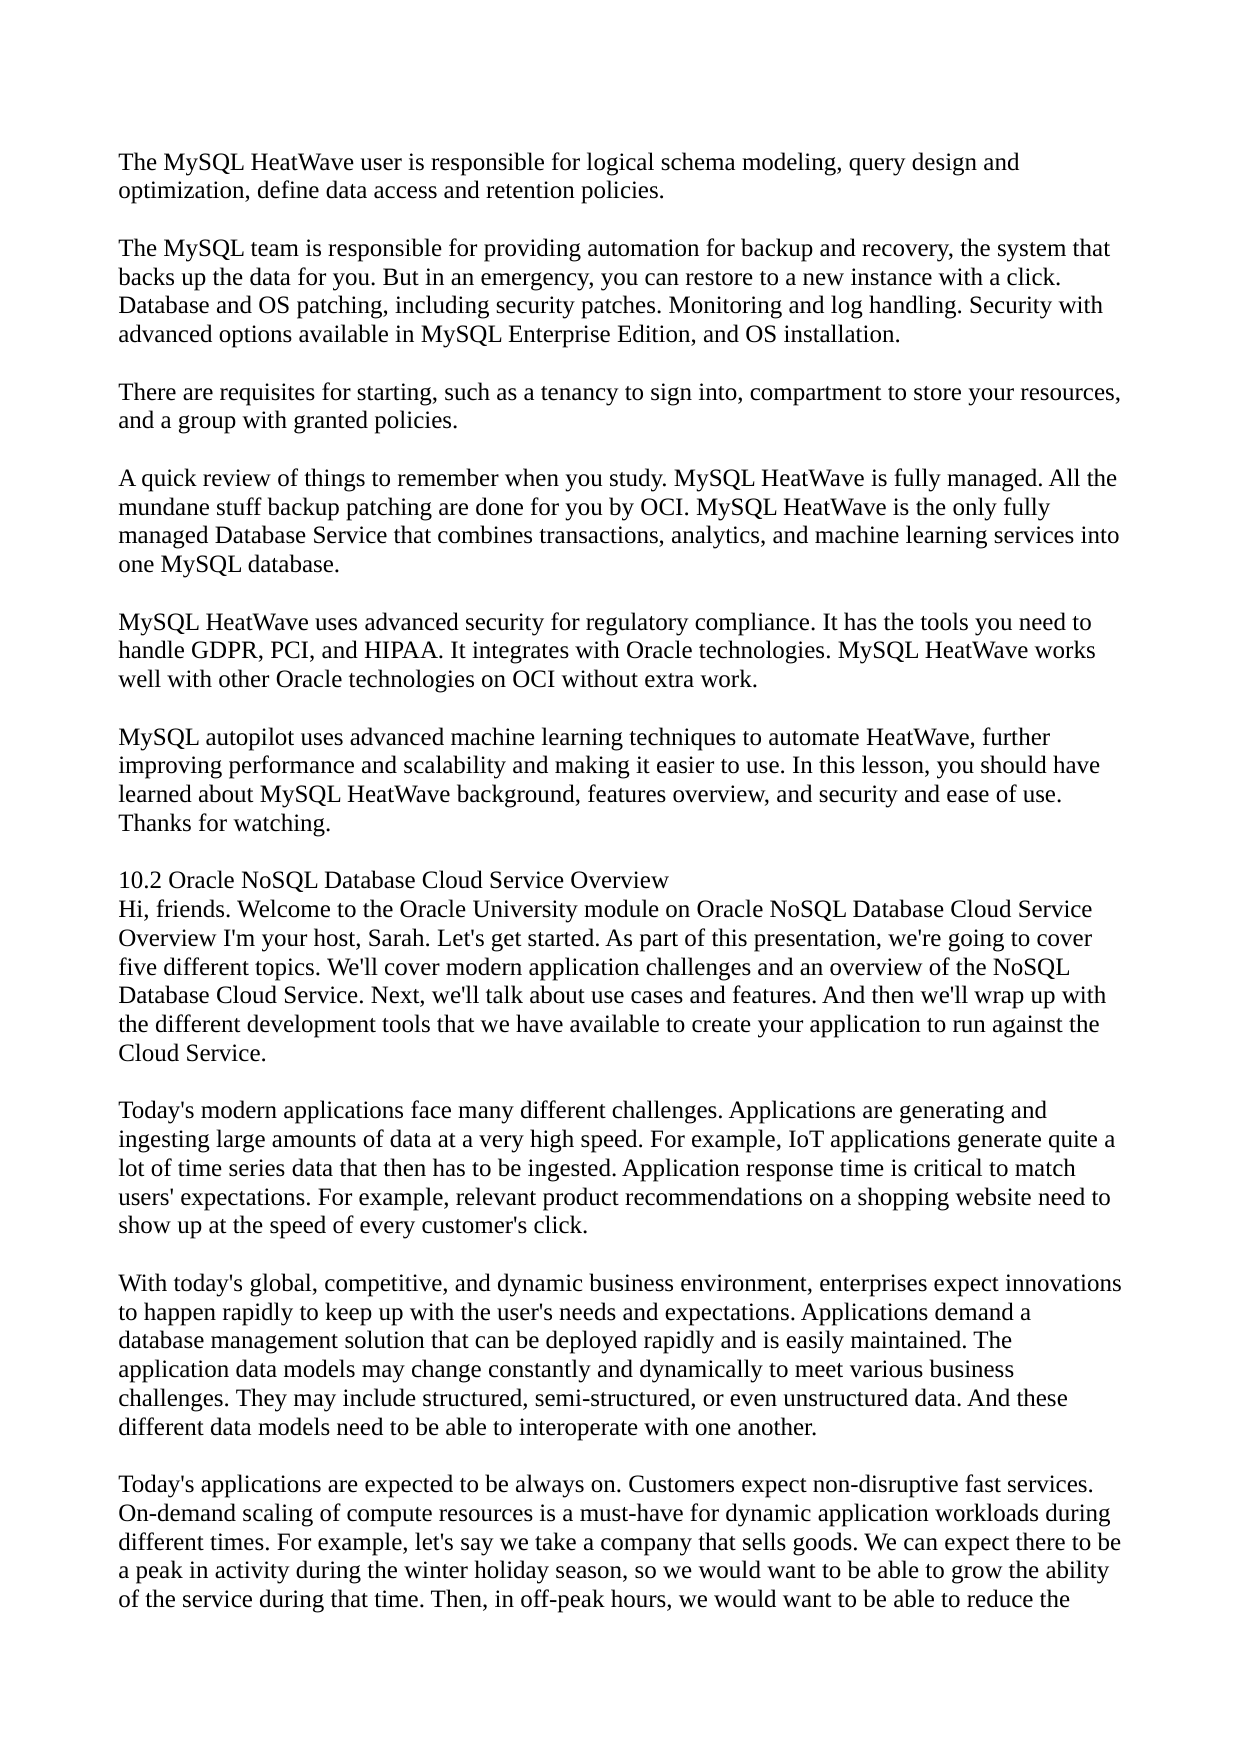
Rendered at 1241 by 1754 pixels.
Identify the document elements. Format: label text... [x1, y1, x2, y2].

text MySQL autopilot uses advanced machine learning techniques to automate HeatWave, further improving performance and scalability and making it easier to use. In this lesson, you should have learned about MySQL HeatWave background, features overview, and security and ease of use. Thanks for watching. [118, 722, 1122, 837]
text 10.2 Oracle NoSQL Database Cloud Service Overview [118, 866, 1122, 894]
text MySQL HeatWave uses advanced security for regulatory compliance. It has the tools you need to handle GDPR, PCI, and HIPAA. It integrates with Oracle technologies. MySQL HeatWave works well with other Oracle technologies on OCI without extra work. [118, 607, 1122, 693]
text With today's global, competitive, and dynamic business environment, enterprises expect innovations to happen rapidly to keep up with the user's needs and expectations. Applications demand a database management solution that can be deployed rapidly and is easily maintained. The application data models may change constantly and dynamically to meet various business challenges. They may include structured, semi-structured, or even unstructured data. And these different data models need to be able to interoperate with one another. [118, 1268, 1122, 1441]
text The MySQL HeatWave user is responsible for logical schema modeling, query design and optimization, define data access and retention policies. [118, 147, 1122, 204]
text There are requisites for starting, such as a tenancy to sign into, compartment to store your resources, and a group with granted policies. [118, 377, 1122, 434]
text Today's applications are expected to be always on. Customers expect non-disruptive fast services. On-demand scaling of compute resources is a must-have for dynamic application workloads during different times. For example, let's say we take a company that sells goods. We can expect there to be a peak in activity during the winter holiday season, so we would want to be able to grow the ability of the service during that time. Then, in off-peak hours, we would want to be able to reduce the [118, 1469, 1122, 1613]
text The MySQL team is responsible for providing automation for backup and recovery, the system that backs up the data for you. But in an emergency, you can restore to a new instance with a click. Database and OS patching, including security patches. Monitoring and log handling. Security with advanced options available in MySQL Enterprise Edition, and OS installation. [118, 233, 1122, 348]
text A quick review of things to remember when you study. MySQL HeatWave is fully managed. All the mundane stuff backup patching are done for you by OCI. MySQL HeatWave is the only fully managed Database Service that combines transactions, analytics, and machine learning services into one MySQL database. [118, 463, 1122, 578]
text Today's modern applications face many different challenges. Applications are generating and ingesting large amounts of data at a very high speed. For example, IoT applications generate quite a lot of time series data that then has to be ingested. Application response time is critical to match users' expectations. For example, relevant product recommendations on a shopping website need to show up at the speed of every customer's click. [118, 1096, 1122, 1239]
text Hi, friends. Welcome to the Oracle University module on Oracle NoSQL Database Cloud Service Overview I'm your host, Sarah. Let's get started. As part of this presentation, we're going to cover five different topics. We'll cover modern application challenges and an overview of the NoSQL Database Cloud Service. Next, we'll talk about use cases and features. And then we'll wrap up with the different development tools that we have available to create your application to run against the Cloud Service. [118, 894, 1122, 1067]
